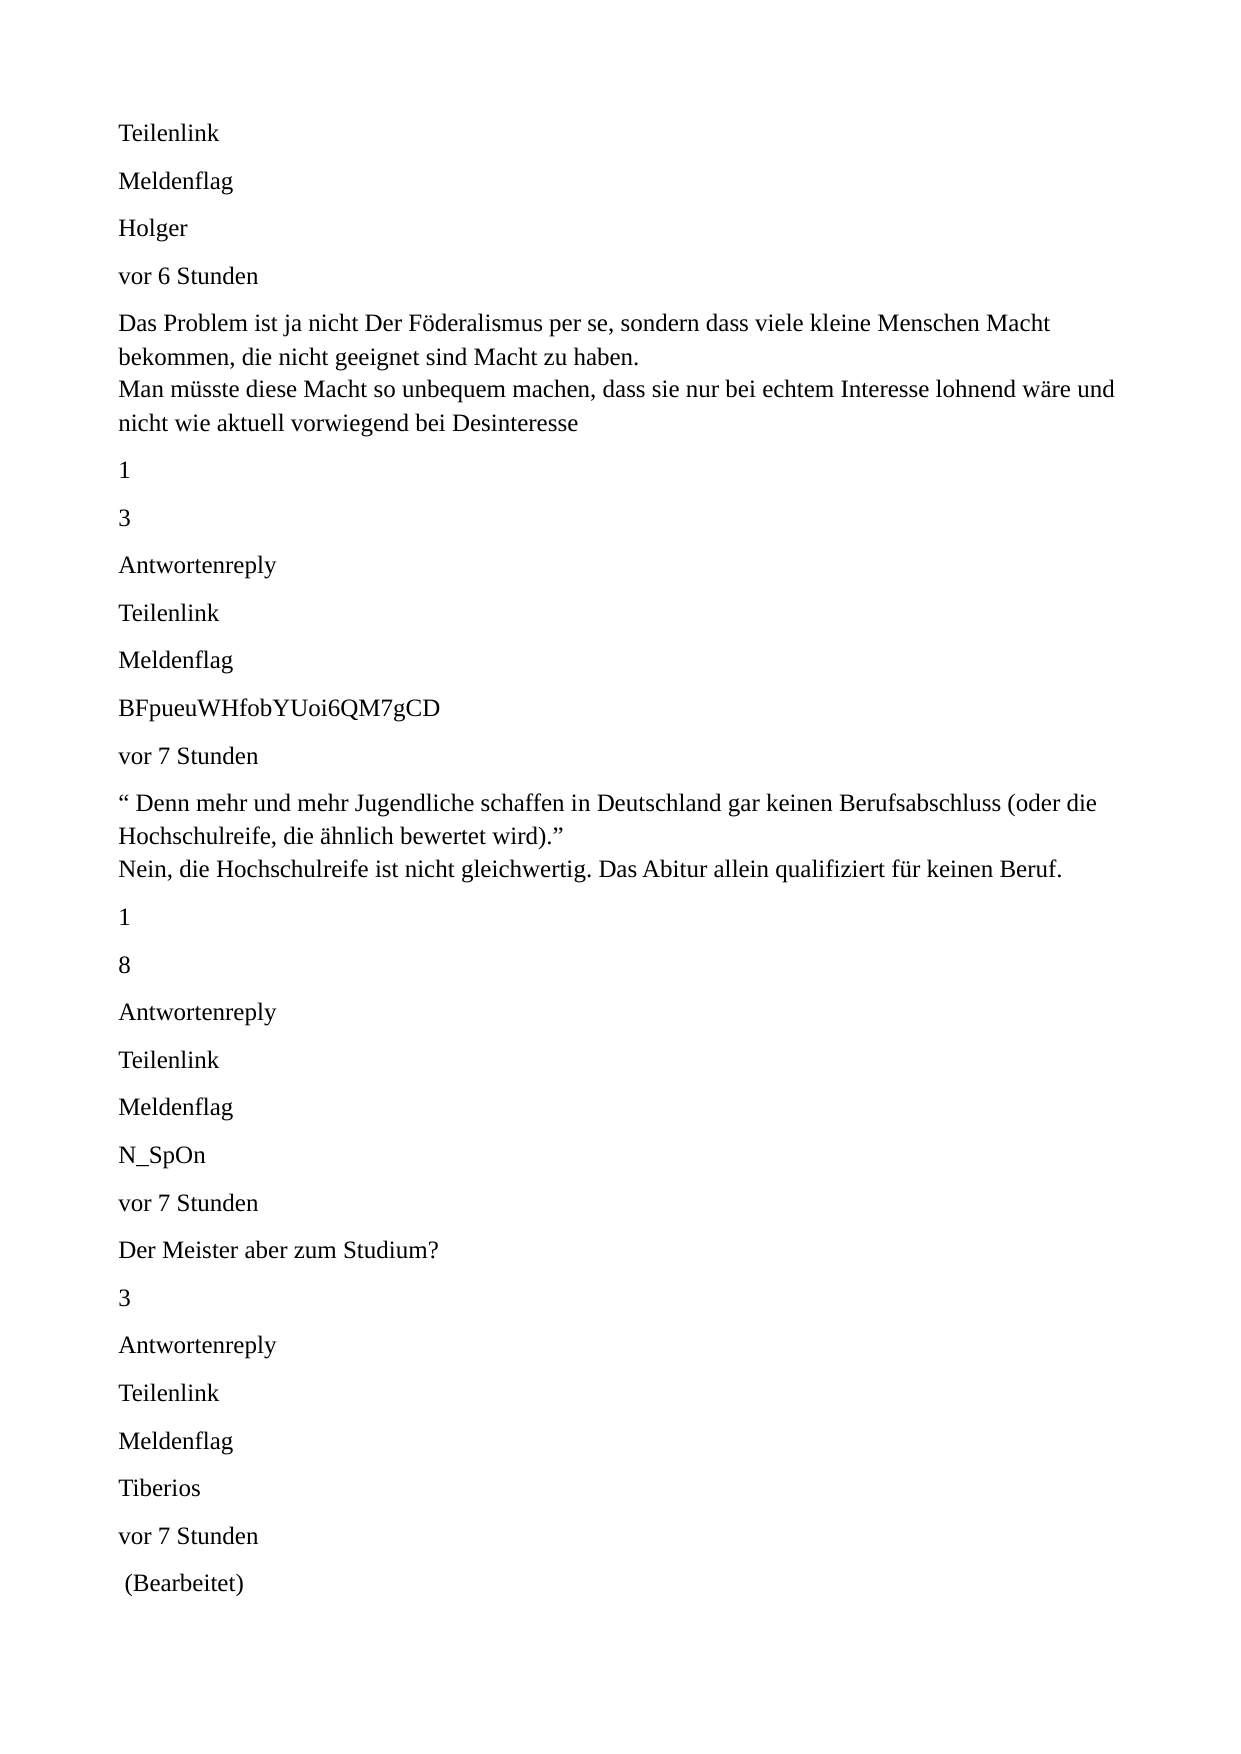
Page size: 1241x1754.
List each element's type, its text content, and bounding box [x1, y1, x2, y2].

text Teilenlink [118, 1045, 1122, 1074]
text 8 [118, 950, 1122, 978]
text vor 7 Stunden [118, 741, 1122, 769]
text N_SpOn [118, 1140, 1122, 1169]
text Teilenlink [118, 1378, 1122, 1407]
text Antwortenreply [118, 1331, 1122, 1359]
text Tiberios [118, 1473, 1122, 1502]
text “ Denn mehr und mehr Jugendliche schaffen in Deutschland gar keinen Berufsabschluss (oder die Hochschulreife, die ähnlich bewertet wird).” Nein, die Hochschulreife ist nicht gleichwertig. Das Abitur allein qualifiziert für keinen Beruf. [118, 788, 1122, 883]
text Antwortenreply [118, 550, 1122, 579]
text Holger [118, 213, 1122, 242]
text Meldenflag [118, 646, 1122, 674]
text Teilenlink [118, 118, 1122, 147]
text vor 7 Stunden [118, 1521, 1122, 1550]
text Meldenflag [118, 1426, 1122, 1454]
text (Bearbeitet) [118, 1568, 1122, 1597]
text vor 7 Stunden [118, 1188, 1122, 1216]
text Der Meister aber zum Studium? [118, 1235, 1122, 1264]
text Teilenlink [118, 598, 1122, 627]
text Das Problem ist ja nicht Der Föderalismus per se, sondern dass viele kleine Menschen Macht bekommen, die nicht geeignet sind Macht zu haben. Man müsste diese Macht so unbequem machen, dass sie nur bei echtem Interesse lohnend wäre und nicht wie aktuell vorwiegend bei Desinteresse [118, 308, 1122, 436]
text 1 [118, 902, 1122, 931]
text 3 [118, 503, 1122, 532]
text Meldenflag [118, 1092, 1122, 1121]
text Antwortenreply [118, 997, 1122, 1026]
text BFpueuWHfobYUoi6QM7gCD [118, 693, 1122, 722]
text vor 6 Stunden [118, 261, 1122, 290]
text Meldenflag [118, 166, 1122, 194]
text 3 [118, 1283, 1122, 1312]
text 1 [118, 455, 1122, 484]
